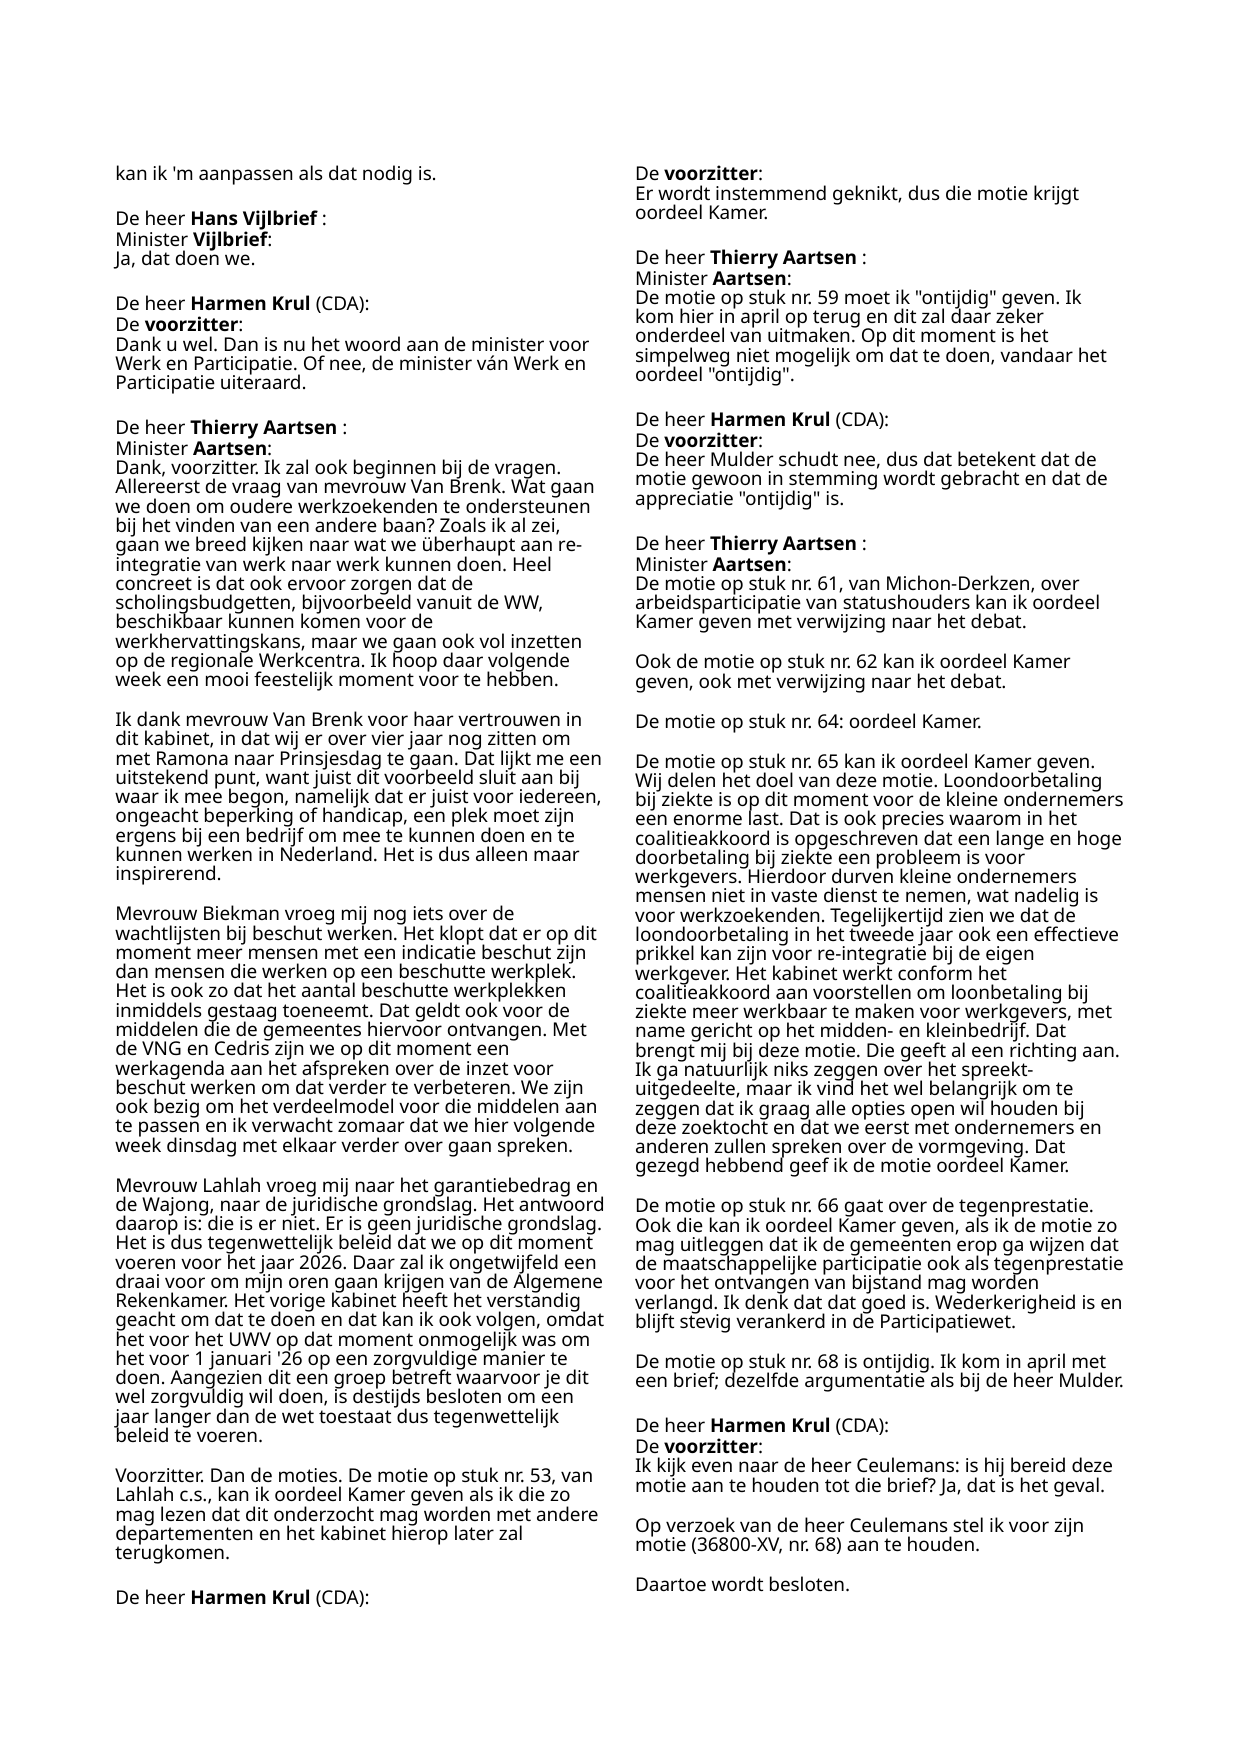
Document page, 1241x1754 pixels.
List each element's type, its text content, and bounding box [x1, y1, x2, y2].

text Mevrouw Lahlah vroeg mij naar het garantiebedrag en de Wajong, naar de juridische grondslag. Het antwoord daarop is: die is er niet. Er is geen juridische grondslag. Het is dus tegenwettelijk beleid dat we op dit moment voeren voor het jaar 2026. Daar zal ik ongetwijfeld een draai voor om mijn oren gaan krijgen van de Algemene Rekenkamer. Het vorige kabinet heeft het verstandig geacht om dat te doen en dat kan ik ook volgen, omdat het voor het UWV op dat moment onmogelijk was om het voor 1 januari '26 op een zorgvuldige manier te doen. Aangezien dit een groep betreft waarvoor je dit wel zorgvuldig wil doen, is destijds besloten om een jaar langer dan de wet toestaat dus tegenwettelijk beleid te voeren. [115, 1177, 605, 1446]
text De heer Harmen Krul (CDA): [115, 1584, 605, 1610]
text De motie op stuk nr. 61, van Michon-Derkzen, over arbeidsparticipatie van statushouders kan ik oordeel Kamer geven met verwijzing naar het debat. [635, 575, 1125, 633]
text Op verzoek van de heer Ceulemans stel ik voor zijn motie (36800-XV, nr. 68) aan te houden. [635, 1517, 1125, 1555]
text De voorzitter: [635, 165, 1125, 184]
text De heer Thierry Aartsen : [115, 414, 605, 440]
text Minister Aartsen: [635, 270, 1125, 289]
text De voorzitter: [115, 316, 605, 336]
text De heer Thierry Aartsen : [635, 530, 1125, 556]
text Ook de motie op stuk nr. 62 kan ik oordeel Kamer geven, ook met verwijzing naar het debat. [635, 653, 1125, 692]
text De heer Hans Vijlbrief : [115, 205, 605, 231]
text Er wordt instemmend geknikt, dus die motie krijgt oordeel Kamer. [635, 184, 1125, 223]
text Daartoe wordt besloten. [635, 1576, 1125, 1595]
text De motie op stuk nr. 59 moet ik "ontijdig" geven. Ik kom hier in april op terug en dit zal daar zeker onderdeel van uitmaken. Op dit moment is het simpelweg niet mogelijk om dat te doen, vandaar het oordeel "ontijdig". [635, 289, 1125, 385]
text De heer Thierry Aartsen : [635, 244, 1125, 270]
text Minister Aartsen: [635, 556, 1125, 575]
text De heer Mulder schudt nee, dus dat betekent dat de motie gewoon in stemming wordt gebracht en dat de appreciatie "ontijdig" is. [635, 451, 1125, 509]
text De motie op stuk nr. 66 gaat over de tegenprestatie. Ook die kan ik oordeel Kamer geven, als ik de motie zo mag uitleggen dat ik de gemeenten erop ga wijzen dat de maatschappelijke participatie ook als tegenprestatie voor het ontvangen van bijstand mag worden verlangd. Ik denk dat dat goed is. Wederkerigheid is en blijft stevig verankerd in de Participatiewet. [635, 1197, 1125, 1332]
text De motie op stuk nr. 68 is ontijdig. Ik kom in april met een brief; dezelfde argumentatie als bij de heer Mulder. [635, 1353, 1125, 1391]
text Voorzitter. Dan de moties. De motie op stuk nr. 53, van Lahlah c.s., kan ik oordeel Kamer geven als ik die zo mag lezen dat dit onderzocht mag worden met andere departementen en het kabinet hierop later zal terugkomen. [115, 1467, 605, 1563]
text Ik dank mevrouw Van Brenk voor haar vertrouwen in dit kabinet, in dat wij er over vier jaar nog zitten om met Ramona naar Prinsjesdag te gaan. Dat lijkt me een uitstekend punt, want juist dit voorbeeld sluit aan bij waar ik mee begon, namelijk dat er juist voor iedereen, ongeacht beperking of handicap, een plek moet zijn ergens bij een bedrijf om mee te kunnen doen en te kunnen werken in Nederland. Het is dus alleen maar inspirerend. [115, 711, 605, 884]
text Minister Vijlbrief: [115, 231, 605, 250]
text Ja, dat doen we. [115, 250, 605, 270]
text Dank, voorzitter. Ik zal ook beginnen bij de vragen. Allereerst de vraag van mevrouw Van Brenk. Wat gaan we doen om oudere werkzoekenden te ondersteunen bij het vinden van een andere baan? Zoals ik al zei, gaan we breed kijken naar wat we überhaupt aan re-integratie van werk naar werk kunnen doen. Heel concreet is dat ook ervoor zorgen dat de scholingsbudgetten, bijvoorbeeld vanuit de WW, beschikbaar kunnen komen voor de werkhervattingskans, maar we gaan ook vol inzetten op de regionale Werkcentra. Ik hoop daar volgende week een mooi feestelijk moment voor te hebben. [115, 459, 605, 690]
text De voorzitter: [635, 1438, 1125, 1457]
text Minister Aartsen: [115, 440, 605, 459]
text Mevrouw Biekman vroeg mij nog iets over de wachtlijsten bij beschut werken. Het klopt dat er op dit moment meer mensen met een indicatie beschut zijn dan mensen die werken op een beschutte werkplek. Het is ook zo dat het aantal beschutte werkplekken inmiddels gestaag toeneemt. Dat geldt ook voor de middelen die de gemeentes hiervoor ontvangen. Met de VNG en Cedris zijn we op dit moment een werkagenda aan het afspreken over de inzet voor beschut werken om dat verder te verbeteren. We zijn ook bezig om het verdeelmodel voor die middelen aan te passen en ik verwacht zomaar dat we hier volgende week dinsdag met elkaar verder over gaan spreken. [115, 905, 605, 1156]
text De heer Harmen Krul (CDA): [635, 406, 1125, 432]
text De motie op stuk nr. 65 kan ik oordeel Kamer geven. Wij delen het doel van deze motie. Loondoorbetaling bij ziekte is op dit moment voor de kleine ondernemers een enorme last. Dat is ook precies waarom in het coalitieakkoord is opgeschreven dat een lange en hoge doorbetaling bij ziekte een probleem is voor werkgevers. Hierdoor durven kleine ondernemers mensen niet in vaste dienst te nemen, wat nadelig is voor werkzoekenden. Tegelijkertijd zien we dat de loondoorbetaling in het tweede jaar ook een effectieve prikkel kan zijn voor re-integratie bij de eigen werkgever. Het kabinet werkt conform het coalitieakkoord aan voorstellen om loonbetaling bij ziekte meer werkbaar te maken voor werkgevers, met name gericht op het midden- en kleinbedrijf. Dat brengt mij bij deze motie. Die geeft al een richting aan. Ik ga natuurlijk niks zeggen over het spreekt-uitgedeelte, maar ik vind het wel belangrijk om te zeggen dat ik graag alle opties open wil houden bij deze zoektocht en dat we eerst met ondernemers en anderen zullen spreken over de vormgeving. Dat gezegd hebbend geef ik de motie oordeel Kamer. [635, 753, 1125, 1177]
text De heer Harmen Krul (CDA): [115, 291, 605, 316]
text De voorzitter: [635, 432, 1125, 451]
text Dank u wel. Dan is nu het woord aan de minister voor Werk en Participatie. Of nee, de minister ván Werk en Participatie uiteraard. [115, 336, 605, 393]
text Ik kijk even naar de heer Ceulemans: is hij bereid deze motie aan te houden tot die brief? Ja, dat is het geval. [635, 1457, 1125, 1496]
text De heer Harmen Krul (CDA): [635, 1412, 1125, 1438]
text De motie op stuk nr. 64: oordeel Kamer. [635, 713, 1125, 732]
text kan ik 'm aanpassen als dat nodig is. [115, 165, 605, 184]
